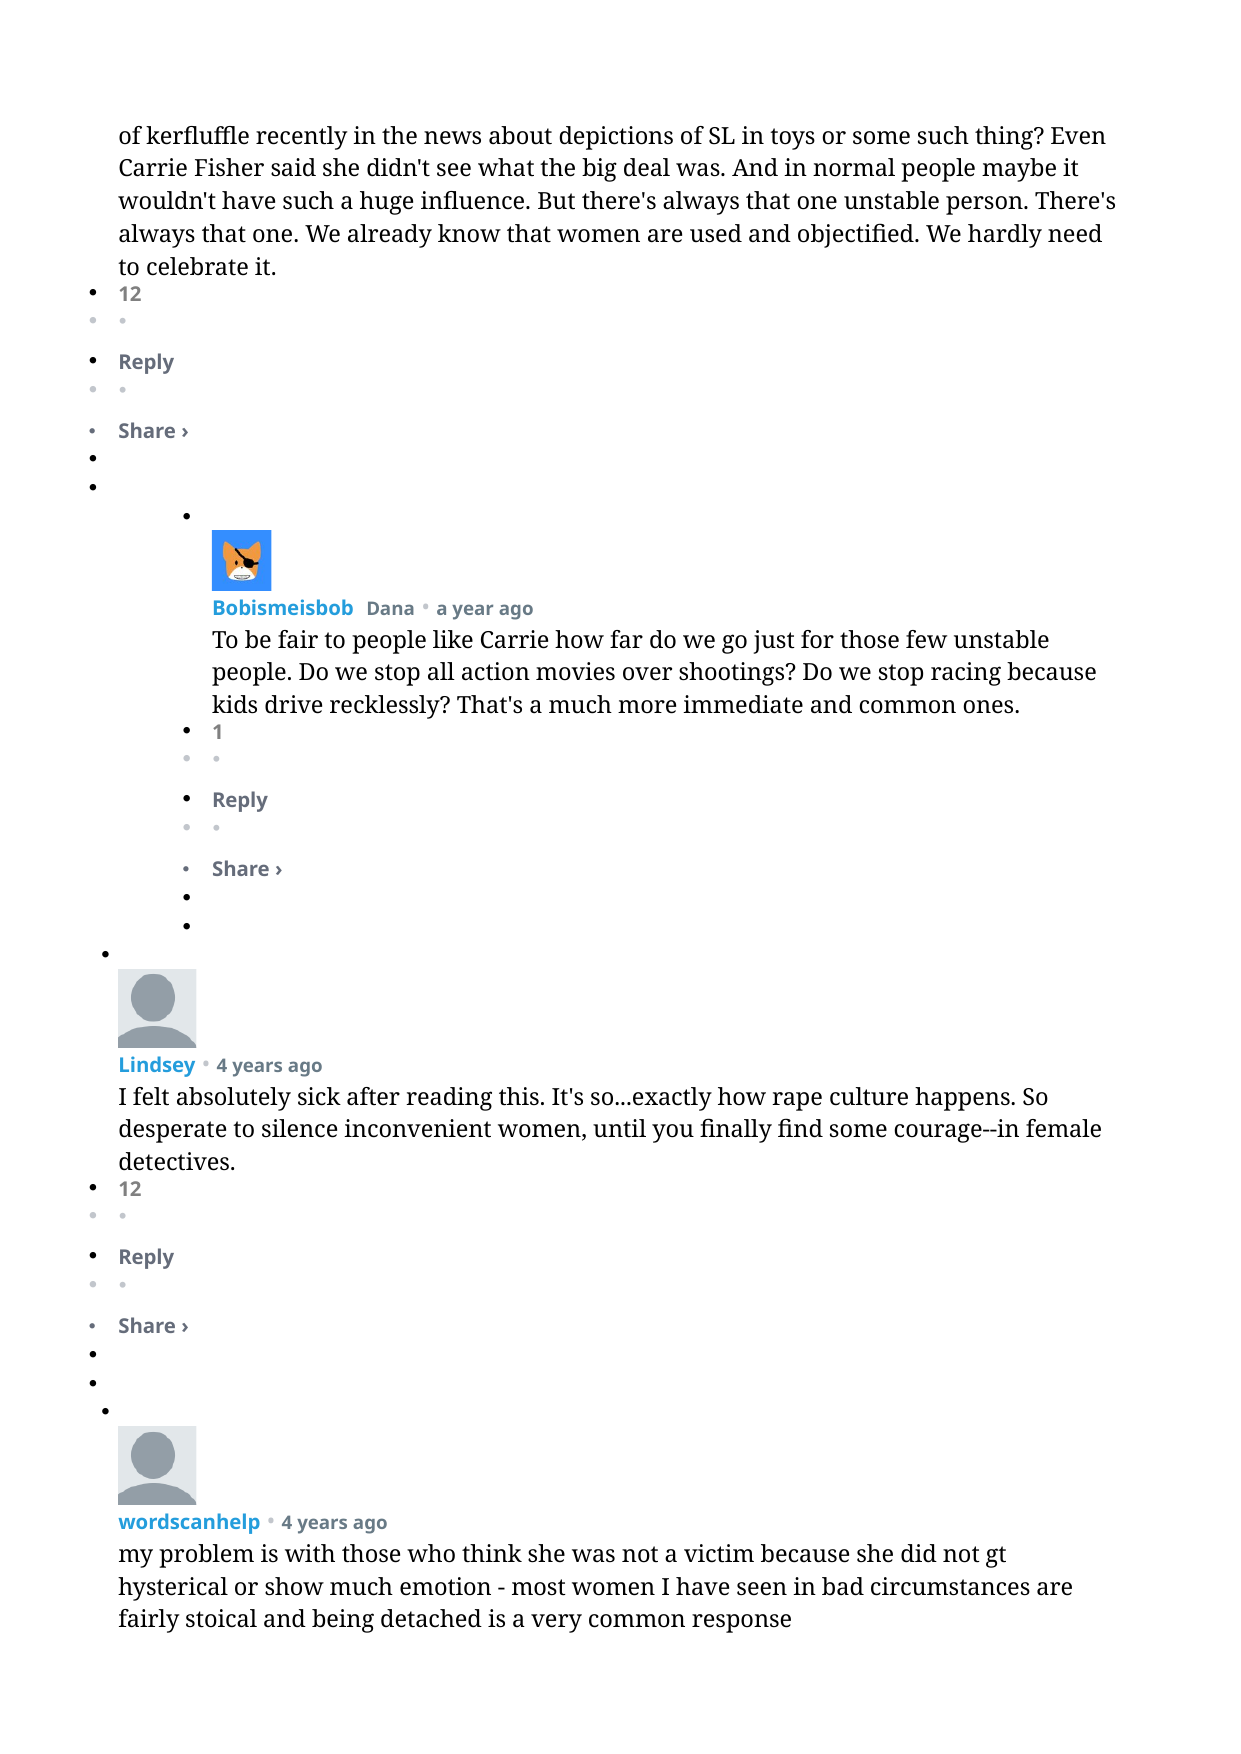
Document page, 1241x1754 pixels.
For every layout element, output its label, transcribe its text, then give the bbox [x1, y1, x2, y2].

list • [118, 1201, 1111, 1230]
list of kerfluffle recently in the news about depictions of SL in toys or some such thing? Even Carrie Fisher said she didn't see what the big deal was. And in normal people maybe it wouldn't have such a huge influence. But there's always that one unstable person. There's always that one. We already know that women are used and objectified. We hardly need to celebrate it. [118, 118, 1122, 282]
list To be fair to people like Carrie how far do we go just for those few unstable people. Do we stop all action movies over shootings? Do we stop racing because kids drive recklessly? That's a much more immediate and common ones. [212, 622, 1122, 721]
list I felt absolutely sick after reading this. It's so...exactly how rape culture happens. So desperate to silence inconvenient women, until you finally find some courage--in female detectives. [118, 1079, 1122, 1178]
list Reply [118, 1243, 1111, 1271]
picture [211, 530, 272, 591]
list • [118, 306, 1111, 334]
picture [118, 1426, 197, 1505]
list Share › [212, 855, 1122, 883]
picture [118, 969, 197, 1048]
list • [212, 744, 1111, 773]
list Reply [118, 347, 1111, 375]
list my problem is with those who think she was not a victim because she did not gt hysterical or show much emotion - most women I have seen in bad circumstances are fairly stoical and being detached is a very common response [118, 1536, 1122, 1635]
list Reply [212, 786, 1111, 813]
list 12 [118, 1178, 1111, 1201]
list • [212, 813, 1111, 842]
list • [118, 375, 1111, 404]
list 1 [212, 721, 1111, 744]
list Lindsey • 4 years ago [118, 1047, 1122, 1079]
list wordscanhelp • 4 years ago [118, 1504, 1122, 1536]
list 12 [118, 282, 1111, 306]
list Bobismeisbob Dana • a year ago [212, 590, 1122, 622]
list Share › [118, 1312, 1122, 1340]
list Share › [118, 417, 1122, 444]
list • [118, 1271, 1111, 1299]
